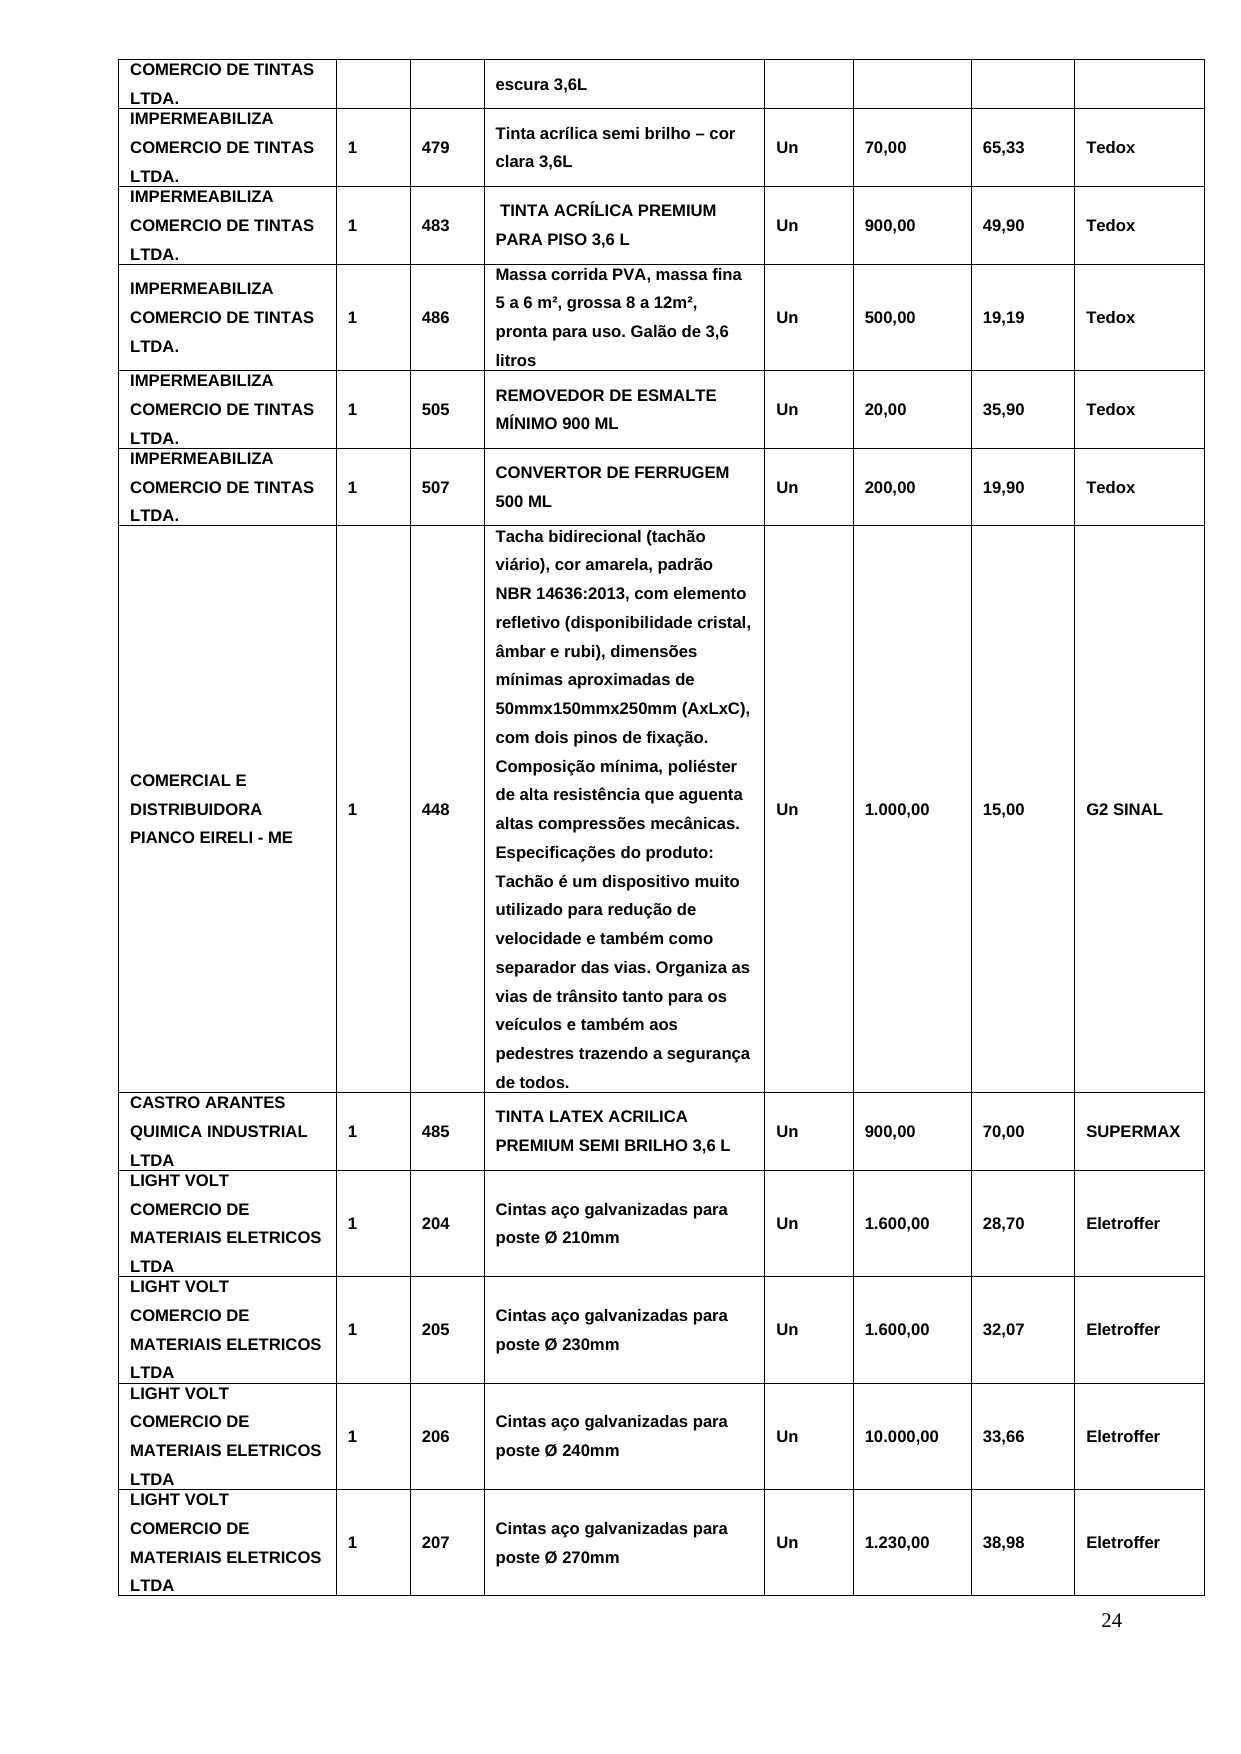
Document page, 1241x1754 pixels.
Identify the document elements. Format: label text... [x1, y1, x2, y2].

table_cell LIGHT VOLT COMERCIO DE MATERIAIS ELETRICOS LTDA [119, 1277, 336, 1382]
table_cell [337, 60, 410, 108]
table_cell CONVERTOR DE FERRUGEM 500 ML [485, 449, 764, 525]
table_cell Un [765, 187, 853, 263]
table_cell 1 [337, 1384, 410, 1489]
table_cell 35,90 [972, 371, 1074, 448]
table_cell [411, 60, 484, 108]
table_cell Un [765, 1490, 853, 1595]
table_cell TINTA LATEX ACRILICA PREMIUM SEMI BRILHO 3,6 L [485, 1093, 764, 1169]
table_cell 28,70 [972, 1171, 1074, 1276]
table_cell SUPERMAX [1075, 1093, 1204, 1169]
table_cell escura 3,6L [485, 60, 764, 108]
table_cell 207 [411, 1490, 484, 1595]
table_cell Un [765, 1171, 853, 1276]
table_cell Eletroffer [1075, 1384, 1204, 1489]
table_cell LIGHT VOLT COMERCIO DE MATERIAIS ELETRICOS LTDA [119, 1490, 336, 1595]
table_cell 1 [337, 1171, 410, 1276]
table_cell Eletroffer [1075, 1277, 1204, 1382]
table_cell 65,33 [972, 109, 1074, 186]
table_cell 10.000,00 [854, 1384, 971, 1489]
table_cell 19,19 [972, 265, 1074, 370]
table_cell REMOVEDOR DE ESMALTE MÍNIMO 900 ML [485, 371, 764, 448]
table_cell Cintas aço galvanizadas para poste Ø 230mm [485, 1277, 764, 1382]
table_cell 1 [337, 1277, 410, 1382]
table_cell 206 [411, 1384, 484, 1489]
table_cell 507 [411, 449, 484, 525]
table_cell 49,90 [972, 187, 1074, 263]
table_cell 1 [337, 265, 410, 370]
table_cell 485 [411, 1093, 484, 1169]
table_cell IMPERMEABILIZA COMERCIO DE TINTAS LTDA. [119, 265, 336, 370]
table_cell Un [765, 1093, 853, 1169]
table_cell 448 [411, 526, 484, 1092]
table_cell IMPERMEABILIZA COMERCIO DE TINTAS LTDA. [119, 187, 336, 263]
table_cell 1.600,00 [854, 1171, 971, 1276]
table_cell 70,00 [972, 1093, 1074, 1169]
table_cell 1 [337, 449, 410, 525]
table_cell 483 [411, 187, 484, 263]
table_cell 20,00 [854, 371, 971, 448]
table_cell [1075, 60, 1204, 108]
table_cell Tedox [1075, 449, 1204, 525]
table_cell Massa corrida PVA, massa fina 5 a 6 m², grossa 8 a 12m², pronta para uso. Galão de 3,6 litros [485, 265, 764, 370]
table_cell Un [765, 371, 853, 448]
table_cell 1 [337, 1490, 410, 1595]
table_cell 204 [411, 1171, 484, 1276]
table_cell CASTRO ARANTES QUIMICA INDUSTRIAL LTDA [119, 1093, 336, 1169]
table_cell G2 SINAL [1075, 526, 1204, 1092]
table_cell [854, 60, 971, 108]
table_cell 1.600,00 [854, 1277, 971, 1382]
table_cell 1 [337, 371, 410, 448]
table_cell 38,98 [972, 1490, 1074, 1595]
table_cell IMPERMEABILIZA COMERCIO DE TINTAS LTDA. [119, 109, 336, 186]
table_cell Tedox [1075, 265, 1204, 370]
table_cell Cintas aço galvanizadas para poste Ø 210mm [485, 1171, 764, 1276]
table_cell COMERCIO DE TINTAS LTDA. [119, 60, 336, 108]
table_cell 1 [337, 109, 410, 186]
table_cell Tedox [1075, 109, 1204, 186]
table_cell Un [765, 1277, 853, 1382]
table_cell 900,00 [854, 187, 971, 263]
table_cell 1 [337, 187, 410, 263]
table_cell LIGHT VOLT COMERCIO DE MATERIAIS ELETRICOS LTDA [119, 1384, 336, 1489]
table_cell 1.230,00 [854, 1490, 971, 1595]
table_cell 500,00 [854, 265, 971, 370]
table_cell IMPERMEABILIZA COMERCIO DE TINTAS LTDA. [119, 449, 336, 525]
table_cell Tedox [1075, 371, 1204, 448]
table_cell Un [765, 1384, 853, 1489]
table_cell Tacha bidirecional (tachão viário), cor amarela, padrão NBR 14636:2013, com elemento refletivo (disponibilidade cristal, âmbar e rubi), dimensões mínimas aproximadas de 50mmx150mmx250mm (AxLxC), com dois pinos de fixação. Composição mínima, poliéster de alta resistência que aguenta altas compressões mecânicas. Especificações do produto: Tachão é um dispositivo muito utilizado para redução de velocidade e também como separador das vias. Organiza as vias de trânsito tanto para os veículos e também aos pedestres trazendo a segurança de todos. [485, 526, 764, 1092]
table_cell 70,00 [854, 109, 971, 186]
table_cell Eletroffer [1075, 1490, 1204, 1595]
table_cell Un [765, 109, 853, 186]
table_cell Cintas aço galvanizadas para poste Ø 270mm [485, 1490, 764, 1595]
table_cell TINTA ACRÍLICA PREMIUM PARA PISO 3,6 L [485, 187, 764, 263]
table_cell COMERCIAL E DISTRIBUIDORA PIANCO EIRELI - ME [119, 526, 336, 1092]
table_cell 505 [411, 371, 484, 448]
table_cell IMPERMEABILIZA COMERCIO DE TINTAS LTDA. [119, 371, 336, 448]
table_cell Un [765, 449, 853, 525]
table_cell Cintas aço galvanizadas para poste Ø 240mm [485, 1384, 764, 1489]
table_cell 32,07 [972, 1277, 1074, 1382]
table_cell Tinta acrílica semi brilho – cor clara 3,6L [485, 109, 764, 186]
table_cell Eletroffer [1075, 1171, 1204, 1276]
table_cell 33,66 [972, 1384, 1074, 1489]
table_cell 479 [411, 109, 484, 186]
table_cell 486 [411, 265, 484, 370]
table_cell Un [765, 265, 853, 370]
table_cell 205 [411, 1277, 484, 1382]
table_cell 1 [337, 1093, 410, 1169]
table_cell [765, 60, 853, 108]
table_cell 900,00 [854, 1093, 971, 1169]
table_cell 200,00 [854, 449, 971, 525]
table_cell 1 [337, 526, 410, 1092]
table_cell 19,90 [972, 449, 1074, 525]
table_cell Un [765, 526, 853, 1092]
table_cell Tedox [1075, 187, 1204, 263]
table_cell 15,00 [972, 526, 1074, 1092]
table_cell [972, 60, 1074, 108]
table_cell LIGHT VOLT COMERCIO DE MATERIAIS ELETRICOS LTDA [119, 1171, 336, 1276]
table_cell 1.000,00 [854, 526, 971, 1092]
